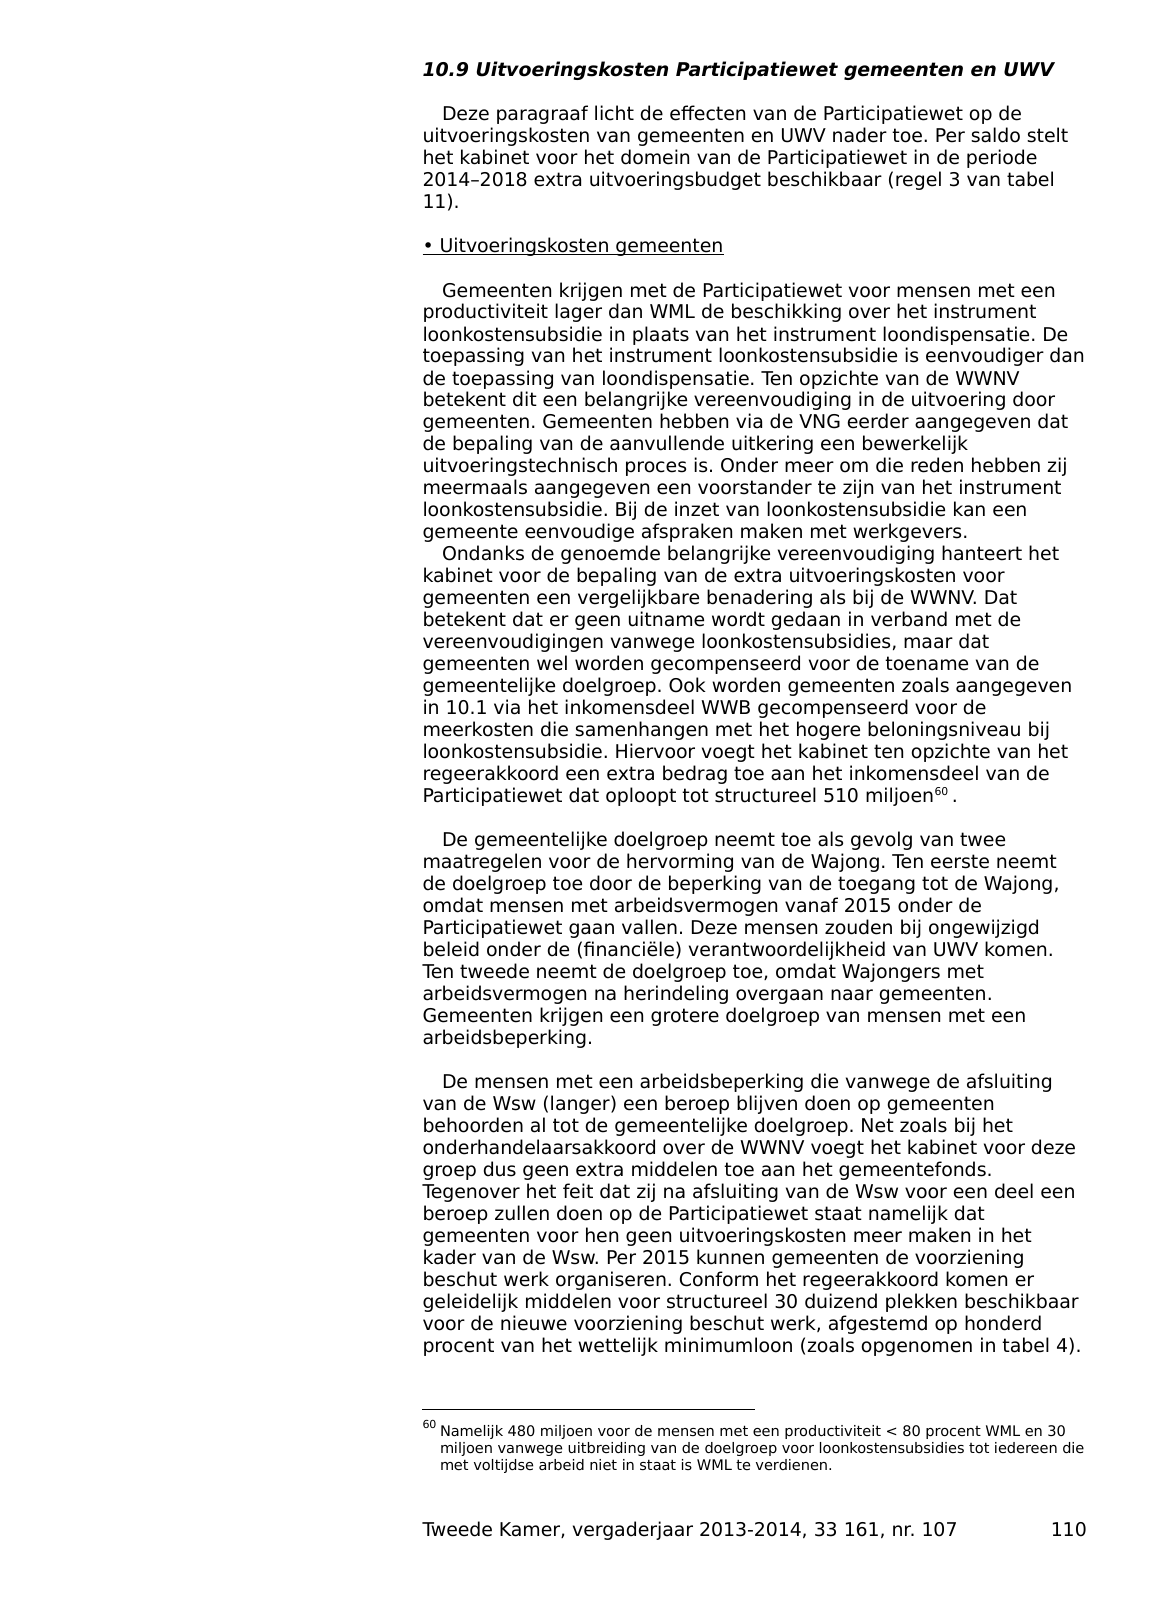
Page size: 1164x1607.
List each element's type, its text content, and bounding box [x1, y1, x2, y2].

text De mensen met een arbeidsbeperking die vanwege de afsluiting van de Wsw (langer) een beroep blijven doen op gemeenten behoorden al tot de gemeentelijke doelgroep. Net zoals bij het onderhandelaarsakkoord over de WWNV voegt het kabinet voor deze groep dus geen extra middelen toe aan het gemeentefonds. Tegenover het feit dat zij na afsluiting van de Wsw voor een deel een beroep zullen doen op de Participatiewet staat namelijk dat gemeenten voor hen geen uitvoeringskosten meer maken in het kader van de Wsw. Per 2015 kunnen gemeenten de voorziening beschut werk organiseren. Conform het regeerakkoord komen er geleidelijk middelen voor structureel 30 duizend plekken beschikbaar voor de nieuwe voorziening beschut werk, afgestemd op honderd procent van het wettelijk minimumloon (zoals opgenomen in tabel 4). [422, 1071, 1087, 1357]
text Namelijk 480 miljoen voor de mensen met een productiviteit < 80 procent WML en 30 miljoen vanwege uitbreiding van de doelgroep voor loonkostensubsidies tot iedereen die met voltijdse arbeid niet in staat is WML te verdienen. [422, 1418, 1087, 1474]
text Ondanks de genoemde belangrijke vereenvoudiging hanteert het kabinet voor de bepaling van de extra uitvoeringskosten voor gemeenten een vergelijkbare benadering als bij de WWNV. Dat betekent dat er geen uitname wordt gedaan in verband met de vereenvoudigingen vanwege loonkostensubsidies, maar dat gemeenten wel worden gecompenseerd voor de toename van de gemeentelijke doelgroep. Ook worden gemeenten zoals aangegeven in 10.1 via het inkomensdeel WWB gecompenseerd voor de meerkosten die samenhangen met het hogere beloningsniveau bij loonkostensubsidie. Hiervoor voegt het kabinet ten opzichte van het regeerakkoord een extra bedrag toe aan het inkomensdeel van de Participatiewet dat oploopt tot structureel 510 miljoen. [422, 543, 1087, 807]
subtitle 10.9 Uitvoeringskosten Participatiewet gemeenten en UWV [422, 59, 1087, 81]
text Gemeenten krijgen met de Participatiewet voor mensen met een productiviteit lager dan WML de beschikking over het instrument loonkostensubsidie in plaats van het instrument loondispensatie. De toepassing van het instrument loonkostensubsidie is eenvoudiger dan de toepassing van loondispensatie. Ten opzichte van de WWNV betekent dit een belangrijke vereenvoudiging in de uitvoering door gemeenten. Gemeenten hebben via de VNG eerder aangegeven dat de bepaling van de aanvullende uitkering een bewerkelijk uitvoeringstechnisch proces is. Onder meer om die reden hebben zij meermaals aangegeven een voorstander te zijn van het instrument loonkostensubsidie. Bij de inzet van loonkostensubsidie kan een gemeente eenvoudige afspraken maken met werkgevers. [422, 279, 1087, 543]
subtitle • Uitvoeringskosten gemeenten [422, 235, 1087, 257]
text De gemeentelijke doelgroep neemt toe als gevolg van twee maatregelen voor de hervorming van de Wajong. Ten eerste neemt de doelgroep toe door de beperking van de toegang tot de Wajong, omdat mensen met arbeidsvermogen vanaf 2015 onder de Participatiewet gaan vallen. Deze mensen zouden bij ongewijzigd beleid onder de (financiële) verantwoordelijkheid van UWV komen. Ten tweede neemt de doelgroep toe, omdat Wajongers met arbeidsvermogen na herindeling overgaan naar gemeenten. Gemeenten krijgen een grotere doelgroep van mensen met een arbeidsbeperking. [422, 829, 1087, 1049]
text Deze paragraaf licht de effecten van de Participatiewet op de uitvoeringskosten van gemeenten en UWV nader toe. Per saldo stelt het kabinet voor het domein van de Participatiewet in de periode 2014–2018 extra uitvoeringsbudget beschikbaar (regel 3 van tabel 11). [422, 103, 1087, 213]
